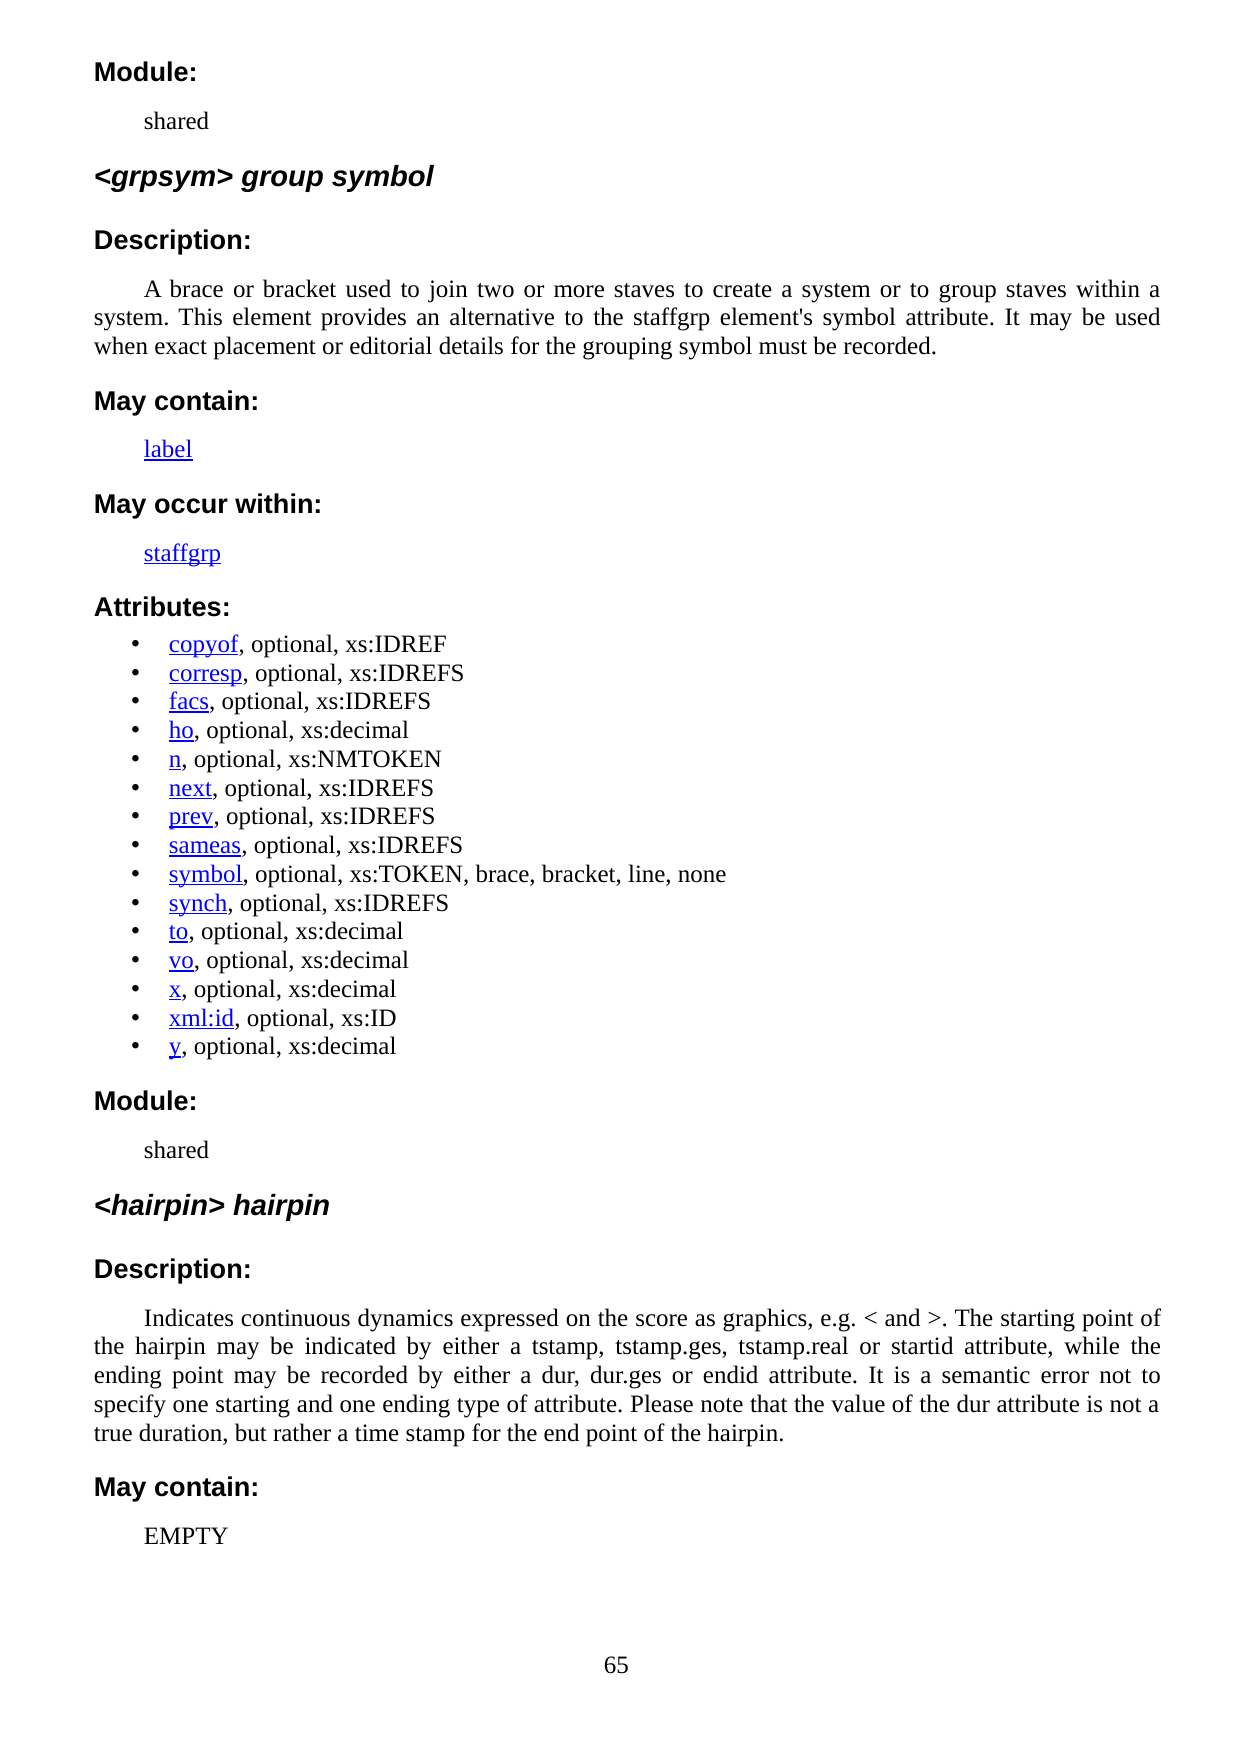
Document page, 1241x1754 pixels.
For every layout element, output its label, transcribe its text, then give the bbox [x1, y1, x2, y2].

list vo, optional, xs:decimal [131, 945, 1162, 974]
list corresp, optional, xs:IDREFS [131, 658, 1162, 686]
subtitle Description: [94, 224, 1162, 256]
list ho, optional, xs:decimal [131, 715, 1162, 744]
text shared [94, 106, 1162, 134]
text label [94, 434, 1162, 463]
list sameas, optional, xs:IDREFS [131, 830, 1162, 859]
text staffgrp [94, 538, 1162, 566]
subtitle May contain: [94, 1471, 1162, 1503]
list x, optional, xs:decimal [131, 974, 1162, 1003]
list to, optional, xs:decimal [131, 916, 1162, 945]
subtitle Module: [94, 1085, 1162, 1116]
list prev, optional, xs:IDREFS [131, 801, 1162, 830]
list symbol, optional, xs:TOKEN, brace, bracket, line, none [131, 859, 1162, 888]
subtitle <grpsym> group symbol [94, 159, 1162, 193]
text Indicates continuous dynamics expressed on the score as graphics, e.g. < and >. The starting point of the hairpin may be indicated by either a tstamp, tstamp.ges, tstamp.real or startid attribute, while the ending point may be recorded by either a dur, dur.ges or endid attribute. It is a semantic error not to specify one starting and one ending type of attribute. Please note that the value of the dur attribute is not a true duration, but rather a time stamp for the end point of the hairpin. [94, 1303, 1162, 1446]
list n, optional, xs:NMTOKEN [131, 744, 1162, 773]
list y, optional, xs:decimal [131, 1031, 1162, 1060]
subtitle <hairpin> hairpin [94, 1188, 1162, 1222]
subtitle May contain: [94, 385, 1162, 416]
subtitle Module: [94, 56, 1162, 87]
text shared [94, 1135, 1162, 1163]
text EMPTY [94, 1521, 1162, 1550]
list next, optional, xs:IDREFS [131, 773, 1162, 801]
list copyof, optional, xs:IDREF [131, 629, 1162, 658]
list xml:id, optional, xs:ID [131, 1003, 1162, 1031]
list facs, optional, xs:IDREFS [131, 686, 1162, 715]
list synch, optional, xs:IDREFS [131, 888, 1162, 916]
subtitle May occur within: [94, 488, 1162, 519]
subtitle Description: [94, 1253, 1162, 1284]
subtitle Attributes: [94, 591, 1162, 623]
text A brace or bracket used to join two or more staves to create a system or to group staves within a system. This element provides an alternative to the staffgrp element's symbol attribute. It may be used when exact placement or editorial details for the grouping symbol must be recorded. [94, 274, 1162, 360]
